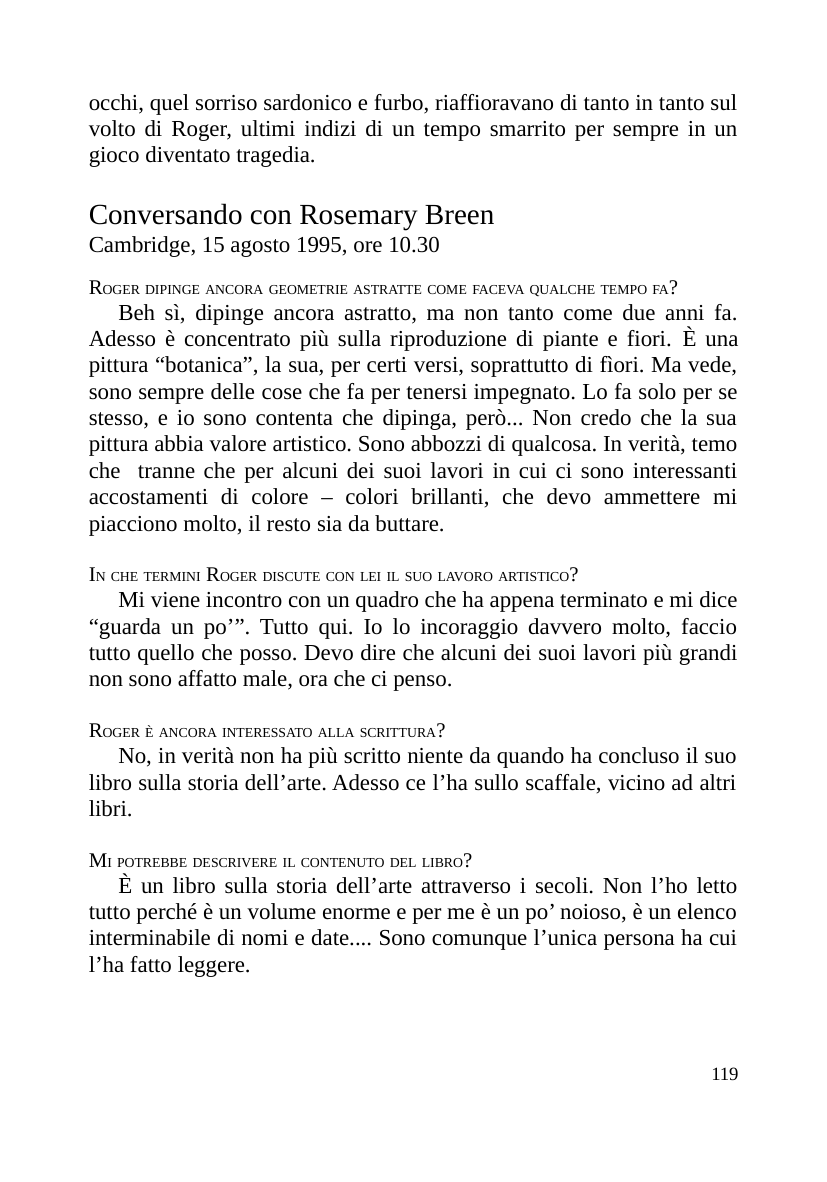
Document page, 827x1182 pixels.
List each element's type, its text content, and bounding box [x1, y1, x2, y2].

text è un libro sulla storia dell’arte attraverso i secoli. Non l’ho letto tutto perché è un volume enorme e per me è un po’ noioso, è un elenco interminabile di nomi e date.... Sono comunque l’unica persona ha cui l’ha fatto leggere. [88, 872, 738, 977]
text Conversando con Rosemary Breen [88, 197, 738, 231]
text In che termini Roger discute con lei il suo lavoro artistico? [88, 562, 738, 586]
text No, in verità non ha più scritto niente da quando ha concluso il suo libro sulla storia dell’arte. Adesso ce l’ha sullo scaffale, vicino ad altri libri. [88, 742, 738, 821]
text Beh sì, dipinge ancora astratto, ma non tanto come due anni fa. Adesso è concentrato più sulla riproduzione di piante e fiori. è una pittura “botanica”, la sua, per certi versi, soprattutto di fìori. Ma vede, sono sempre delle cose che fa per tenersi impegnato. Lo fa solo per se stesso, e io sono contenta che dipinga, però... Non credo che la sua pittura abbia valore artistico. Sono abbozzi di qualcosa. In verità, temo che tranne che per alcuni dei suoi lavori in cui ci sono interessanti accostamenti di colore – colori brillanti, che devo ammettere mi piacciono molto, il resto sia da buttare. [88, 299, 738, 536]
text Mi viene incontro con un quadro che ha appena terminato e mi dice “guarda un po’”. Tutto qui. Io lo incoraggio davvero molto, faccio tutto quello che posso. Devo dire che alcuni dei suoi lavori più grandi non sono affatto male, ora che ci penso. [88, 586, 738, 692]
text Mi potrebbe descrivere il contenuto del libro? [88, 848, 738, 872]
text occhi, quel sorriso sardonico e furbo, riaffioravano di tanto in tanto sul volto di Roger, ultimi indizi di un tempo smarrito per sempre in un gioco diventato tragedia. [88, 88, 738, 168]
text Roger è ancora interessato alla scrittura? [88, 718, 738, 742]
text Cambridge, 15 agosto 1995, ore 10.30 [88, 231, 738, 257]
text Roger dipinge ancora geometrie astratte come faceva qualche tempo fa? [88, 275, 738, 299]
